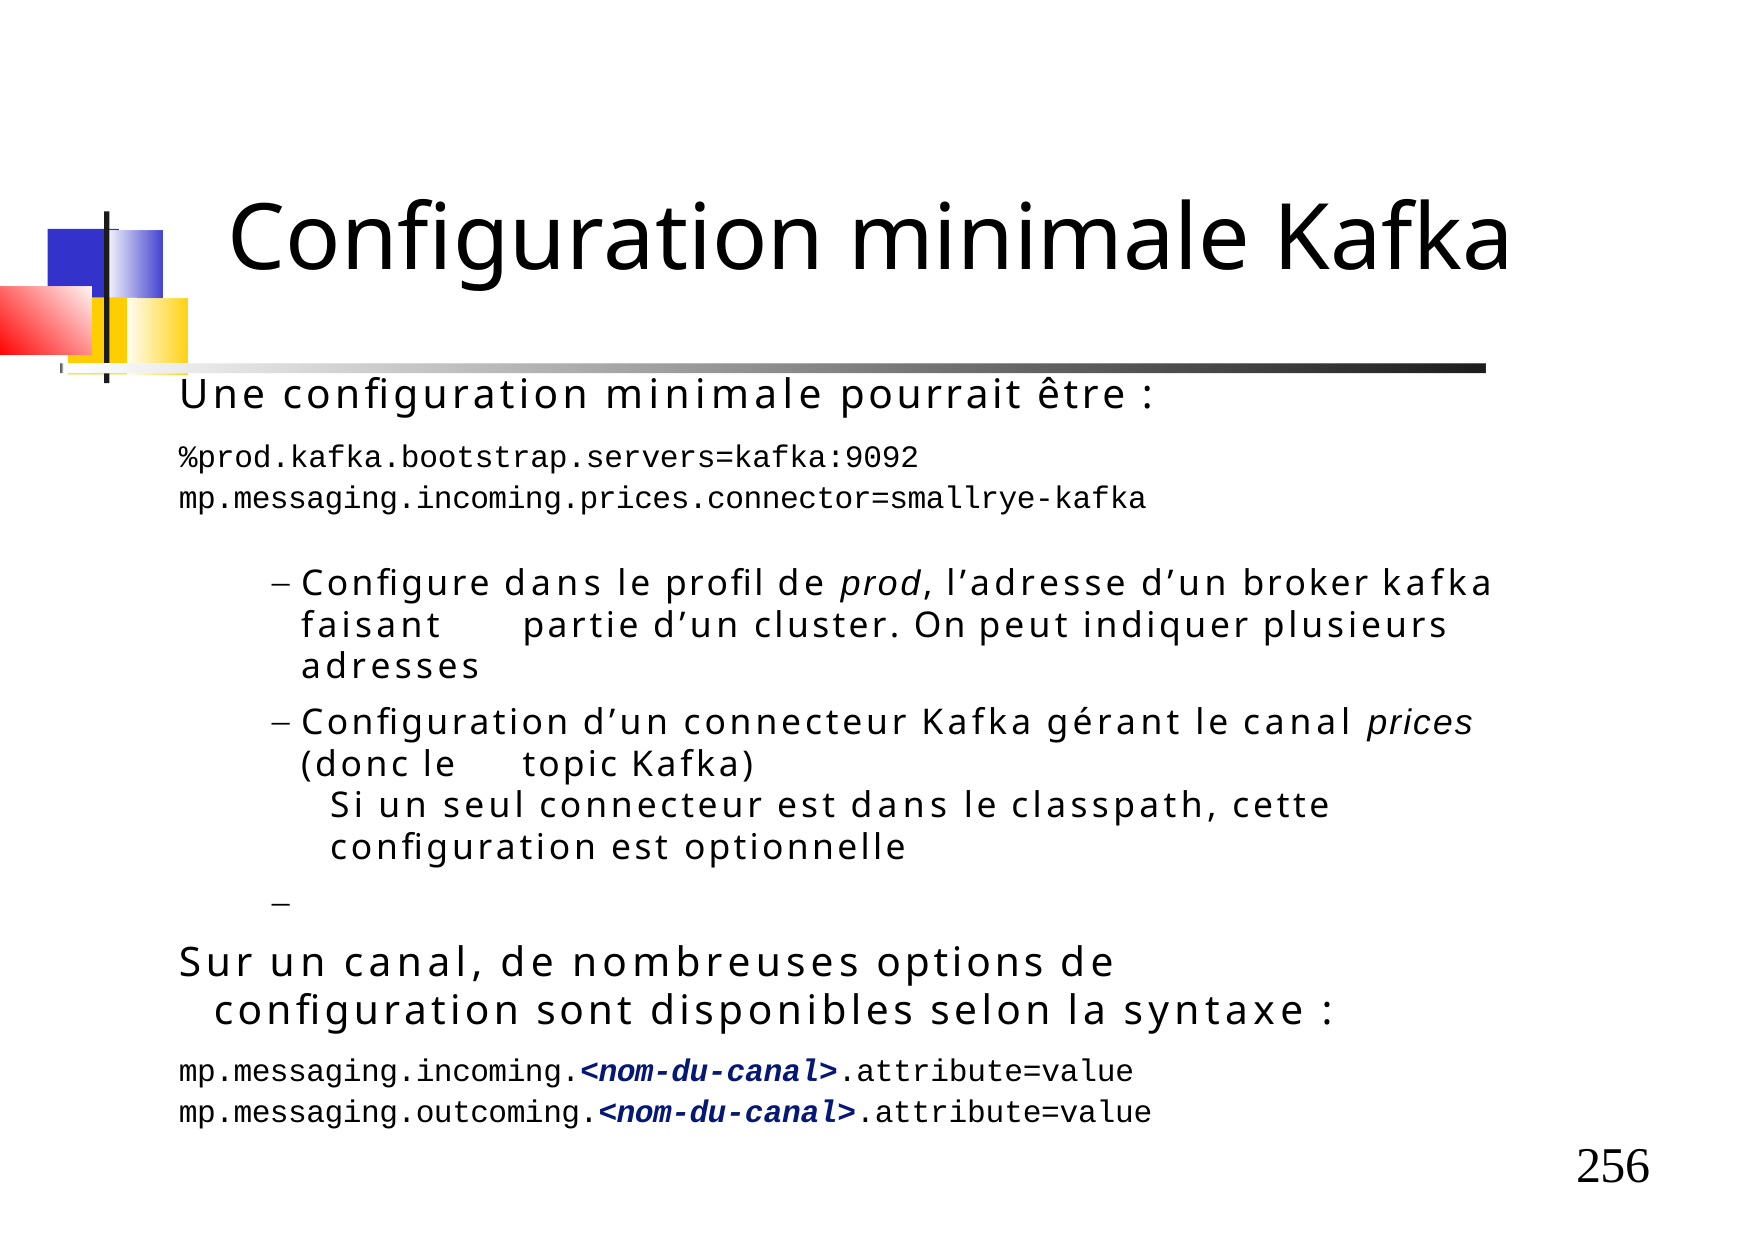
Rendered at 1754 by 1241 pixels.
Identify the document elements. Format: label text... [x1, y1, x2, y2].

picture [0, 285, 92, 355]
text_box Une configuration minimale pourrait être : %prod.kafka.bootstrap.servers=kafka:9092 mp.messaging.incoming.prices.connector=smallrye-kafka Configure dans le profil de prod, l’adresse d’un broker kafka faisant partie d’un cluster. On peut indiquer plusieurs adresses Configuration d’un connecteur Kafka gérant le canal prices (donc le topic Kafka) Si un seul connecteur est dans le classpath, cette configuration est optionnelle – Sur un canal, de nombreuses options de configuration sont disponibles selon la syntaxe : mp.messaging.incoming.<nom-du-canal>.attribute=value mp.messaging.outcoming.<nom-du-canal>.attribute=value [176, 339, 1540, 1129]
picture [60, 229, 179, 384]
title Configuration minimale Kafka [179, 183, 1564, 406]
slide_number 256 [1569, 1135, 1660, 1241]
